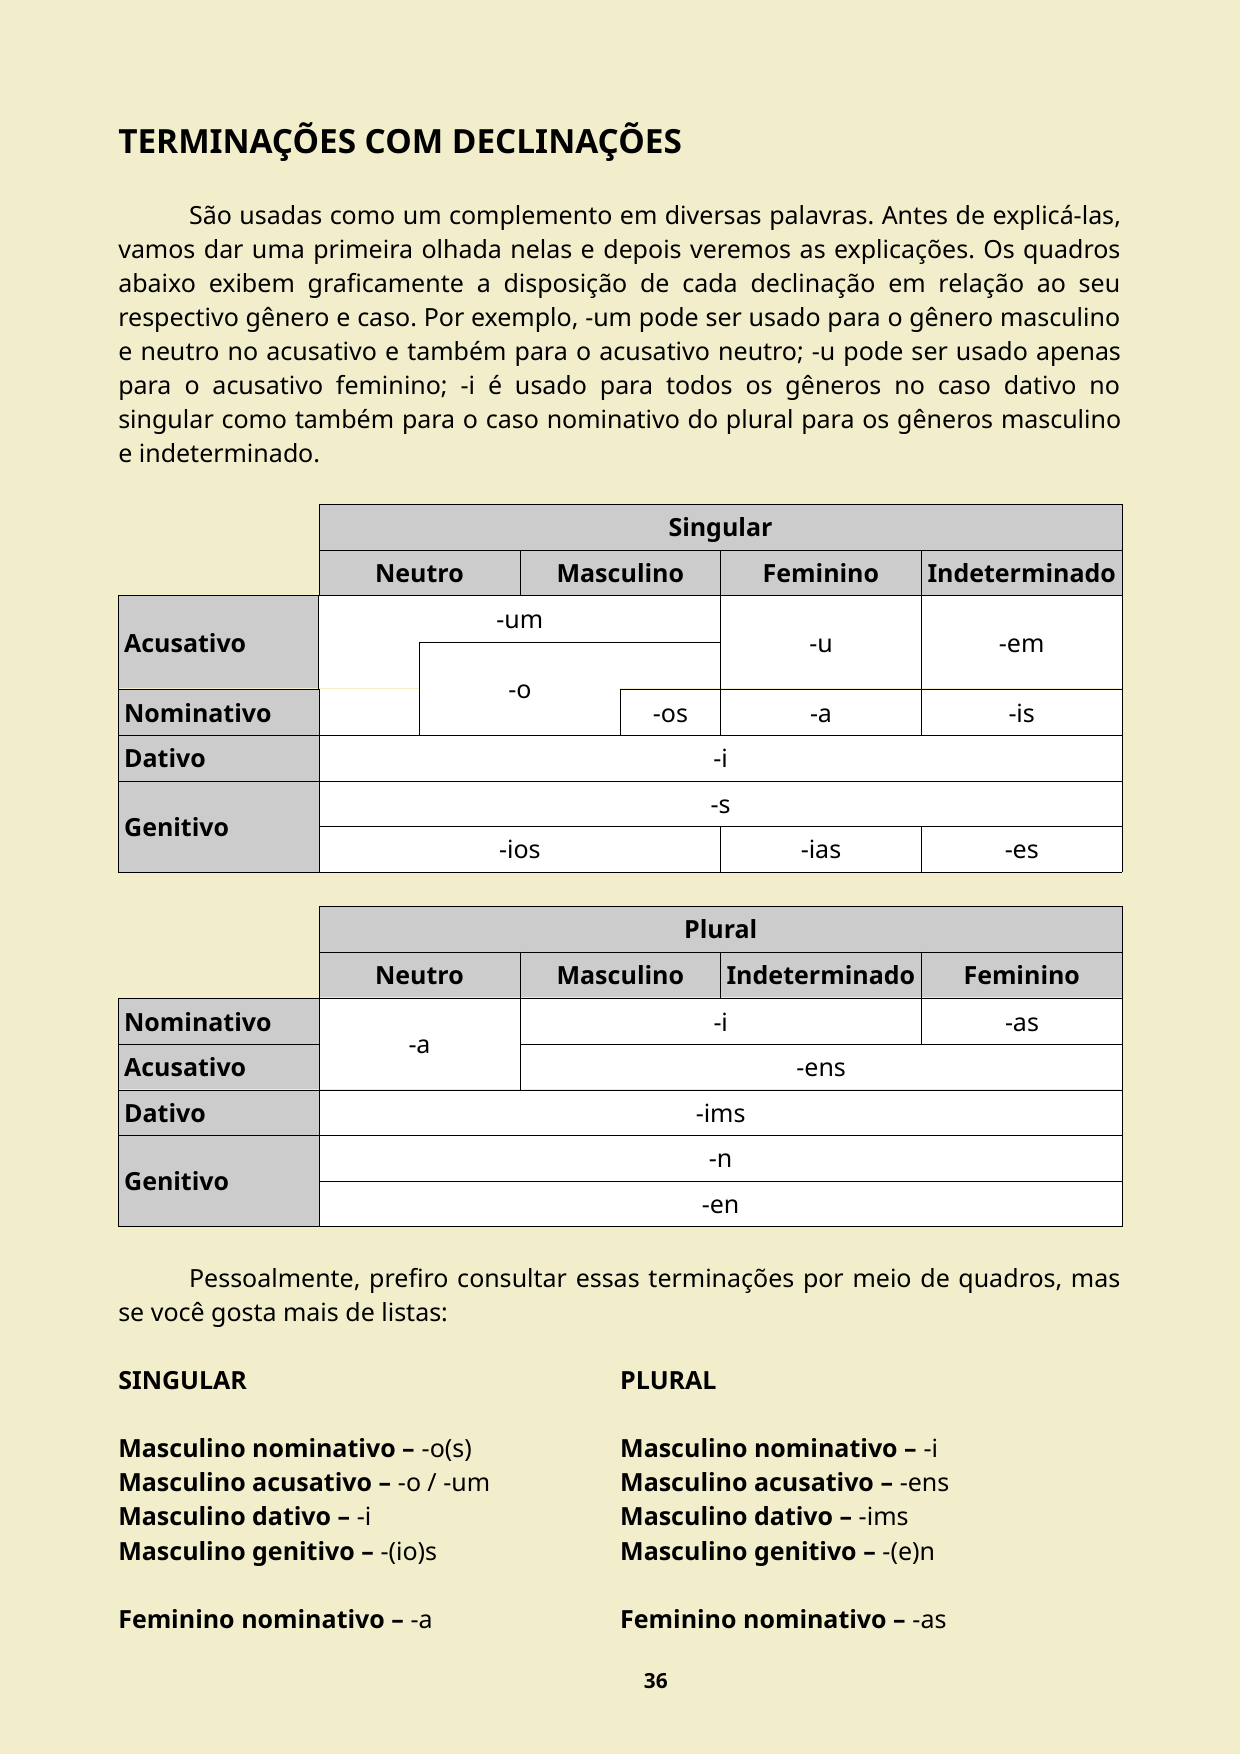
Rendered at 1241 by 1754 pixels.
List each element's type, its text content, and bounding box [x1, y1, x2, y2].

table_cell -i [521, 999, 921, 1044]
text Pessoalmente, prefiro consultar essas terminações por meio de quadros, mas se você gosta mais de listas: [118, 1261, 1122, 1329]
table_cell [118, 952, 319, 997]
table_cell Masculino [521, 953, 720, 997]
table_cell -a [320, 999, 520, 1089]
table_cell [320, 689, 419, 735]
table_cell [118, 550, 319, 595]
table_cell -a [721, 690, 921, 735]
table_cell Acusativo [119, 1045, 319, 1089]
table_cell Dativo [119, 1091, 319, 1135]
table_cell Nominativo [119, 999, 319, 1044]
table_cell Acusativo [119, 596, 318, 688]
table_cell -as [922, 999, 1122, 1044]
text São usadas como um complemento em diversas palavras. Antes de explicá-las, vamos dar uma primeira olhada nelas e depois veremos as explicações. Os quadros abaixo exibem graficamente a disposição de cada declinação em relação ao seu respectivo gênero e caso. Por exemplo, -um pode ser usado para o gênero masculino e neutro no acusativo e também para o acusativo neutro; -u pode ser usado apenas para o acusativo feminino; -i é usado para todos os gêneros no caso dativo no singular como também para o caso nominativo do plural para os gêneros masculino e indeterminado. [118, 198, 1122, 470]
table_cell -s [320, 782, 1122, 826]
table_cell -u [721, 596, 921, 688]
table_cell Genitivo [119, 1136, 319, 1226]
table_header Plural [320, 907, 1122, 952]
table_cell -en [320, 1182, 1122, 1226]
table_cell Neutro [320, 953, 520, 997]
table_cell -ims [320, 1091, 1122, 1135]
table_cell -is [922, 690, 1122, 735]
table_cell Feminino [721, 551, 921, 595]
table_cell Neutro [320, 551, 520, 595]
table_cell -i [320, 736, 1122, 781]
table_header [118, 906, 319, 952]
table_cell Nominativo [119, 690, 319, 735]
table_cell Indeterminado [721, 953, 921, 997]
table_cell -em [922, 596, 1122, 688]
table_header PLURAL Masculino nominativo – -i Masculino acusativo – -ens Masculino dativo – -ims Masculino genitivo – -(e)n Feminino nominativo – -as [620, 1363, 1122, 1635]
table_cell Feminino [922, 953, 1122, 997]
table_header Singular [320, 505, 1122, 550]
table_cell -ios [320, 827, 720, 872]
table_cell -ias [721, 827, 921, 872]
table_cell [319, 642, 419, 688]
subtitle TERMINAÇÕES COM DECLINAÇÕES [118, 118, 1122, 163]
table_cell Indeterminado [922, 551, 1122, 595]
table_cell Dativo [119, 736, 319, 781]
table_header SINGULAR Masculino nominativo – -o(s) Masculino acusativo – -o / -um Masculino dativo – -i Masculino genitivo – -(io)s Feminino nominativo – -a [118, 1363, 620, 1635]
table_cell -es [922, 827, 1122, 872]
table_cell -n [320, 1136, 1122, 1181]
table_cell Genitivo [119, 782, 319, 872]
table_cell -os [621, 690, 720, 735]
table_cell -ens [521, 1045, 1122, 1089]
table_cell -o [420, 643, 620, 735]
table_cell -um [319, 596, 720, 642]
table_cell [620, 643, 720, 688]
table_cell Masculino [521, 551, 720, 595]
table_header [118, 504, 319, 550]
